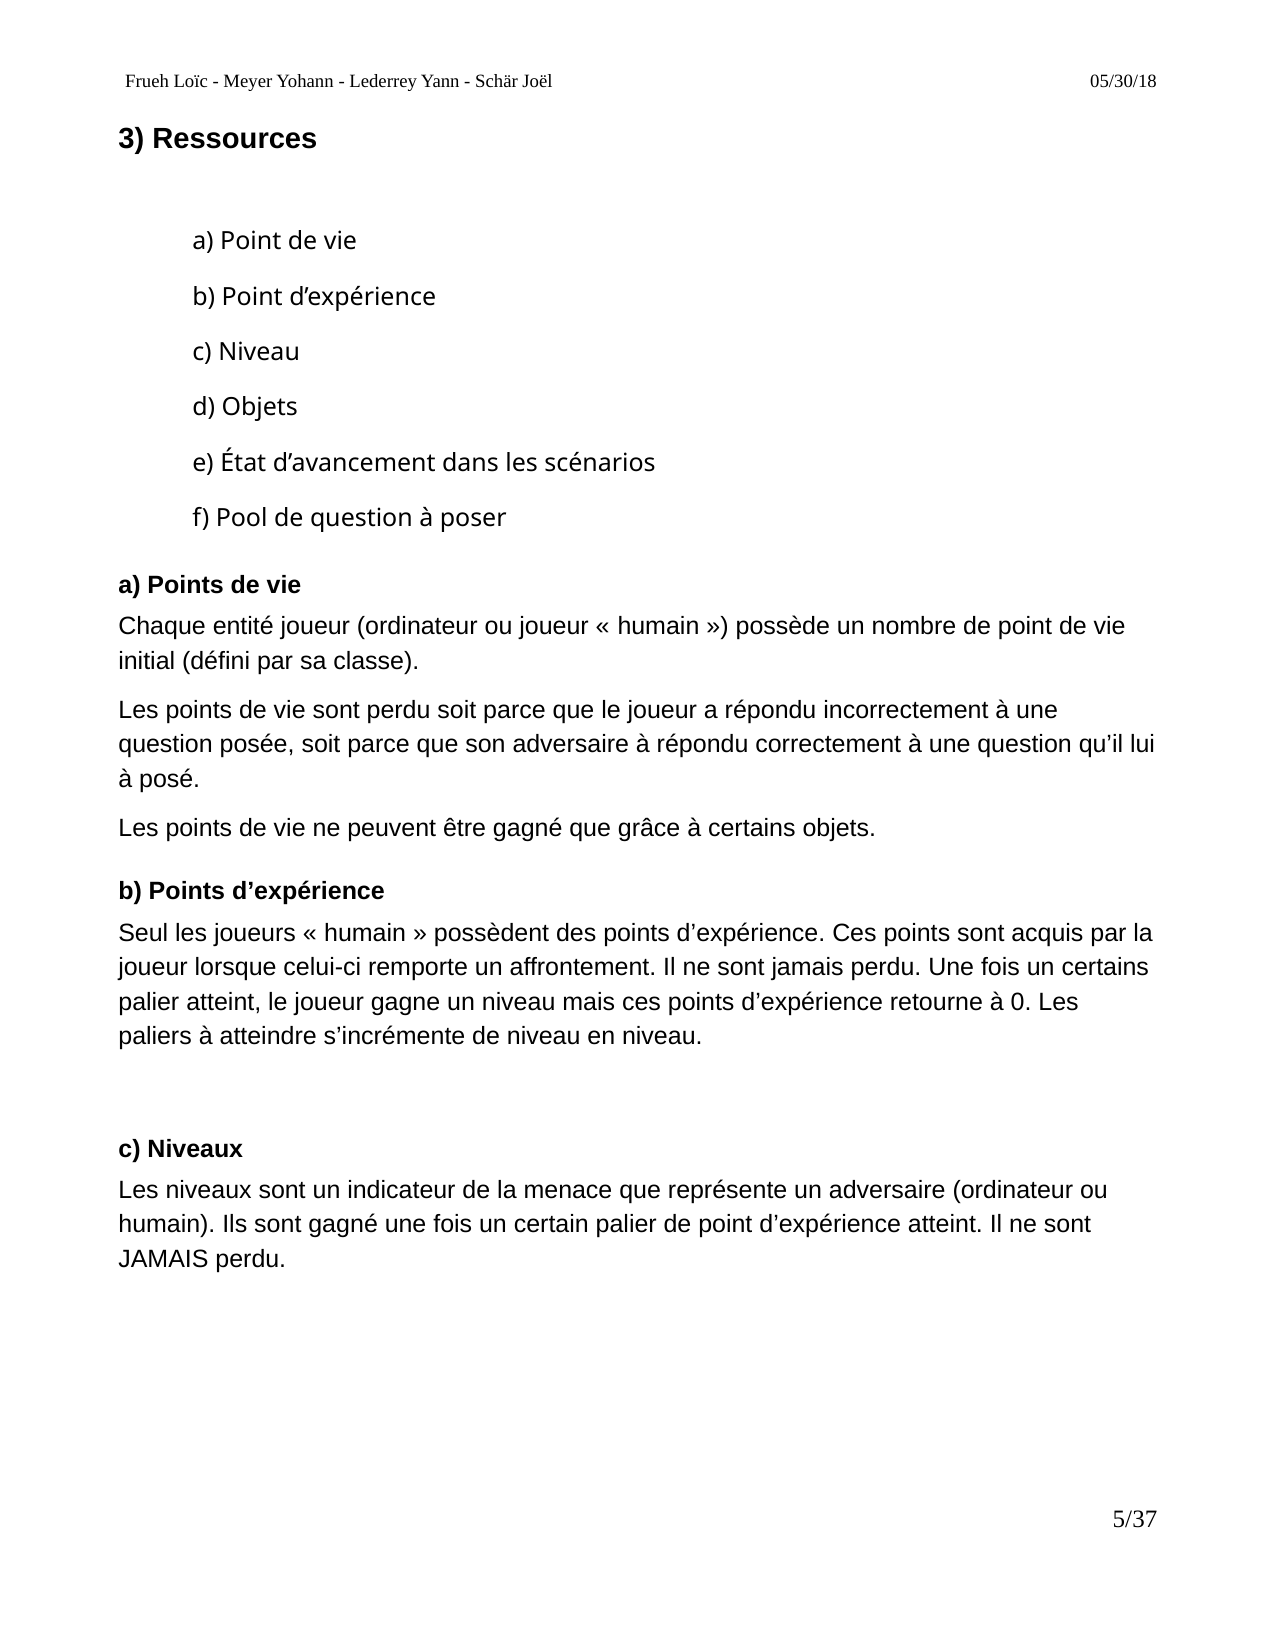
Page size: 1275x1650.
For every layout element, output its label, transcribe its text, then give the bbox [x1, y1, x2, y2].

text f) Pool de question à poser [118, 500, 1157, 534]
text Les points de vie ne peuvent être gagné que grâce à certains objets. [118, 813, 1157, 841]
text Chaque entité joueur (ordinateur ou joueur « humain ») possède un nombre de point de vie initial (défini par sa classe). [118, 611, 1157, 674]
subtitle c) Niveaux [118, 1134, 1157, 1162]
text c) Niveau [118, 334, 1157, 368]
text b) Point d’expérience [118, 278, 1157, 312]
text Les points de vie sont perdu soit parce que le joueur a répondu incorrectement à une question posée, soit parce que son adversaire à répondu correctement à une question qu’il lui à posé. [118, 695, 1157, 792]
subtitle 3) Ressources [118, 121, 1157, 155]
text Seul les joueurs « humain » possèdent des points d’expérience. Ces points sont acquis par la joueur lorsque celui-ci remporte un affrontement. Il ne sont jamais perdu. Une fois un certains palier atteint, le joueur gagne un niveau mais ces points d’expérience retourne à 0. Les paliers à atteindre s’incrémente de niveau en niveau. [118, 918, 1157, 1050]
text Les niveaux sont un indicateur de la menace que représente un adversaire (ordinateur ou humain). Ils sont gagné une fois un certain palier de point d’expérience atteint. Il ne sont JAMAIS perdu. [118, 1175, 1157, 1273]
text a) Point de vie [118, 222, 1157, 257]
text e) État d’avancement dans les scénarios [118, 444, 1157, 478]
subtitle b) Points d’expérience [118, 876, 1157, 905]
text d) Objets [118, 389, 1157, 423]
subtitle a) Points de vie [118, 570, 1157, 599]
